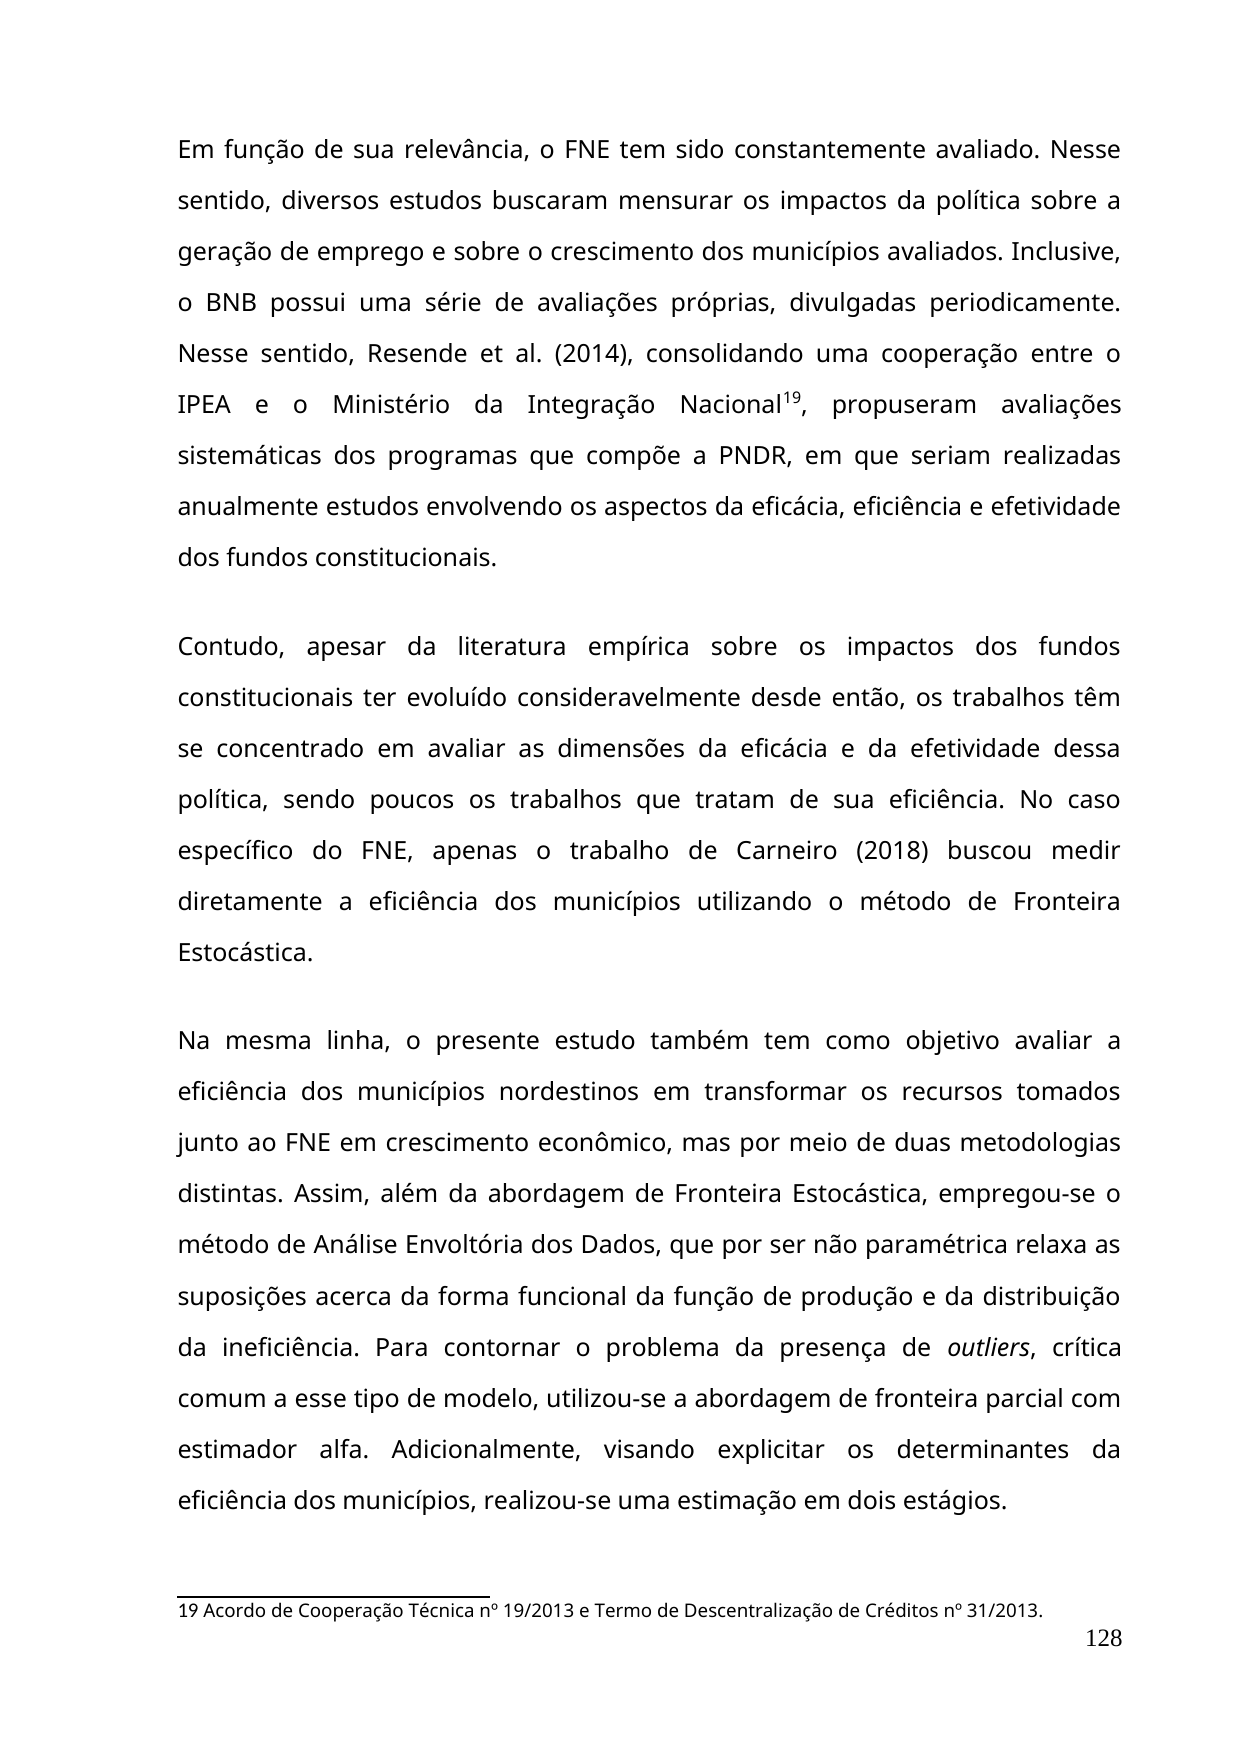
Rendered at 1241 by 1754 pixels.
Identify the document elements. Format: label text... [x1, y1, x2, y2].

text Em função de sua relevância, o FNE tem sido constantemente avaliado. Nesse sentido, diversos estudos buscaram mensurar os impactos da política sobre a geração de emprego e sobre o crescimento dos municípios avaliados. Inclusive, o BNB possui uma série de avaliações próprias, divulgadas periodicamente. Nesse sentido, Resende et al. (2014), consolidando uma cooperação entre o IPEA e o Ministério da Integração Nacional, propuseram avaliações sistemáticas dos programas que compõe a PNDR, em que seriam realizadas anualmente estudos envolvendo os aspectos da eficácia, eficiência e efetividade dos fundos constitucionais. [177, 131, 1122, 574]
text Acordo de Cooperação Técnica nº 19/2013 e Termo de Descentralização de Créditos nº 31/2013. [177, 1597, 1122, 1623]
text Na mesma linha, o presente estudo também tem como objetivo avaliar a eficiência dos municípios nordestinos em transformar os recursos tomados junto ao FNE em crescimento econômico, mas por meio de duas metodologias distintas. Assim, além da abordagem de Fronteira Estocástica, empregou-se o método de Análise Envoltória dos Dados, que por ser não paramétrica relaxa as suposições acerca da forma funcional da função de produção e da distribuição da ineficiência. Para contornar o problema da presença de outliers, crítica comum a esse tipo de modelo, utilizou-se a abordagem de fronteira parcial com estimador alfa. Adicionalmente, visando explicitar os determinantes da eficiência dos municípios, realizou-se uma estimação em dois estágios. [177, 1023, 1122, 1516]
text Contudo, apesar da literatura empírica sobre os impactos dos fundos constitucionais ter evoluído consideravelmente desde então, os trabalhos têm se concentrado em avaliar as dimensões da eficácia e da efetividade dessa política, sendo poucos os trabalhos que tratam de sua eficiência. No caso específico do FNE, apenas o trabalho de Carneiro (2018) buscou medir diretamente a eficiência dos municípios utilizando o método de Fronteira Estocástica. [177, 628, 1122, 968]
